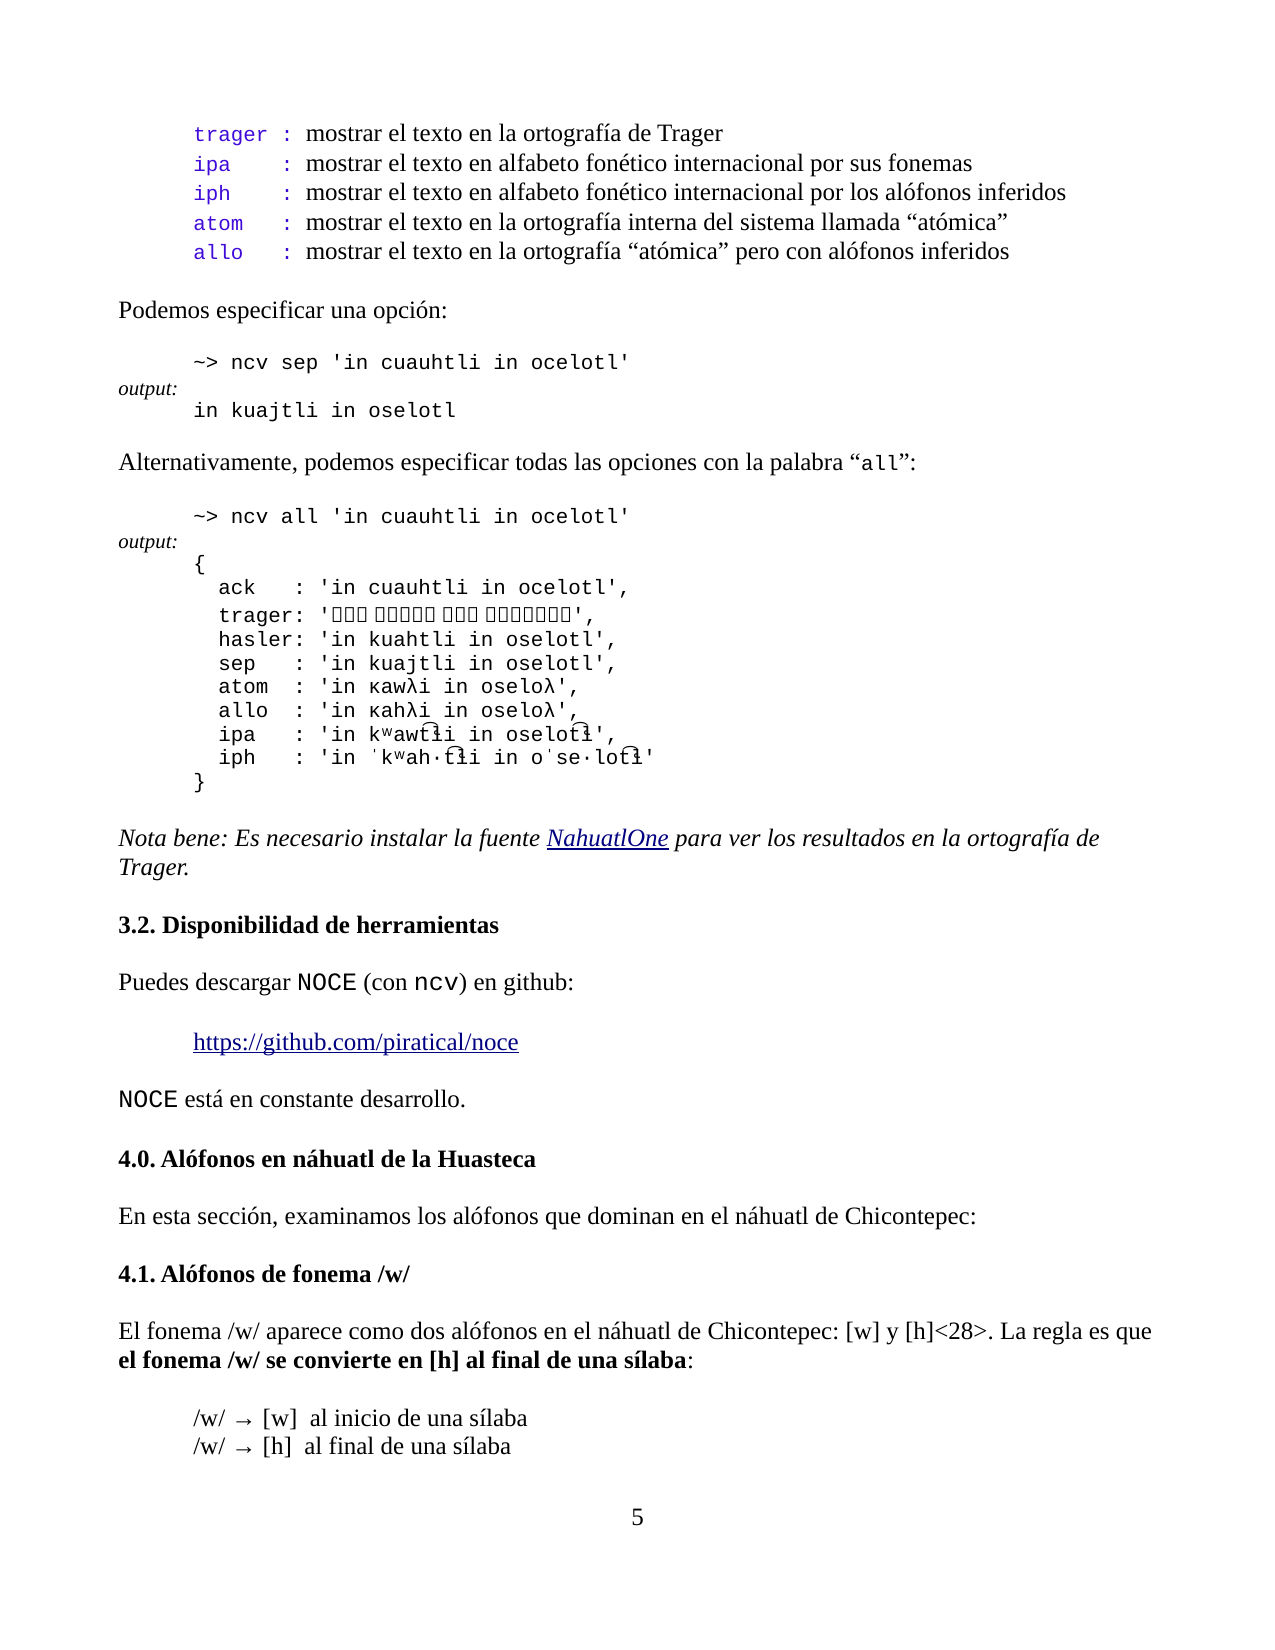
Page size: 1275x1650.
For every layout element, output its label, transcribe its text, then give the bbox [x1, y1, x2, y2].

text ~> ncv sep 'in cuauhtli in ocelotl' [193, 352, 1157, 376]
text output: [118, 529, 1157, 553]
text output: [118, 376, 1157, 400]
text { [193, 553, 1157, 577]
text ack : 'in cuauhtli in ocelotl', [193, 577, 1157, 601]
text ~> ncv all 'in cuauhtli in ocelotl' [193, 506, 1157, 529]
text En esta sección, examinamos los alófonos que dominan en el náhuatl de Chicontepec: [118, 1201, 1157, 1230]
text Nota bene: Es necesario instalar la fuente NahuatlOne para ver los resultados en la ortografía de Trager. [118, 823, 1157, 881]
text in kuajtli in oselotl [193, 400, 1157, 424]
text trager : mostrar el texto en la ortografía de Trager [193, 118, 1157, 148]
text /w/ → [w] al inicio de una sílaba [193, 1403, 1157, 1431]
text https://github.com/piratical/noce [193, 1027, 1157, 1056]
text atom : mostrar el texto en la ortografía interna del sistema llamada “atómica” [193, 207, 1157, 236]
text iph : 'in ˈkʷah·t͡ɬi in oˈse·lot͡ɬ' [193, 747, 1157, 771]
text allo : mostrar el texto en la ortografía “atómica” pero con alófonos inferidos [193, 236, 1157, 266]
text atom : 'in κawλi in oseloλ', [193, 676, 1157, 700]
text NOCE está en constante desarrollo. [118, 1084, 1157, 1115]
text ipa : mostrar el texto en alfabeto fonético internacional por sus fonemas [193, 148, 1157, 177]
text trager: '   ', [193, 601, 1157, 629]
text } [193, 771, 1157, 795]
text iph : mostrar el texto en alfabeto fonético internacional por los alófonos inferidos [193, 177, 1157, 207]
text sep : 'in kuajtli in oselotl', [193, 653, 1157, 676]
text Podemos especificar una opción: [118, 295, 1157, 323]
text Alternativamente, podemos especificar todas las opciones con la palabra “all”: [118, 447, 1157, 477]
text 4.1. Alófonos de fonema /w/ [118, 1259, 1157, 1288]
text 4.0. Alófonos en náhuatl de la Huasteca [118, 1144, 1157, 1173]
text ipa : 'in kʷawt͡ɬi in oselot͡ɬ', [193, 724, 1157, 747]
text allo : 'in κahλi in oseloλ', [193, 700, 1157, 724]
text hasler: 'in kuahtli in oselotl', [193, 629, 1157, 653]
text Puedes descargar NOCE (con ncv) en github: [118, 967, 1157, 998]
text El fonema /w/ aparece como dos alófonos en el náhuatl de Chicontepec: [w] y [h]<28>. La regla es que el fonema /w/ se convierte en [h] al final de una sílaba: [118, 1316, 1157, 1374]
text 3.2. Disponibilidad de herramientas [118, 910, 1157, 938]
text /w/ → [h] al final de una sílaba [193, 1431, 1157, 1460]
